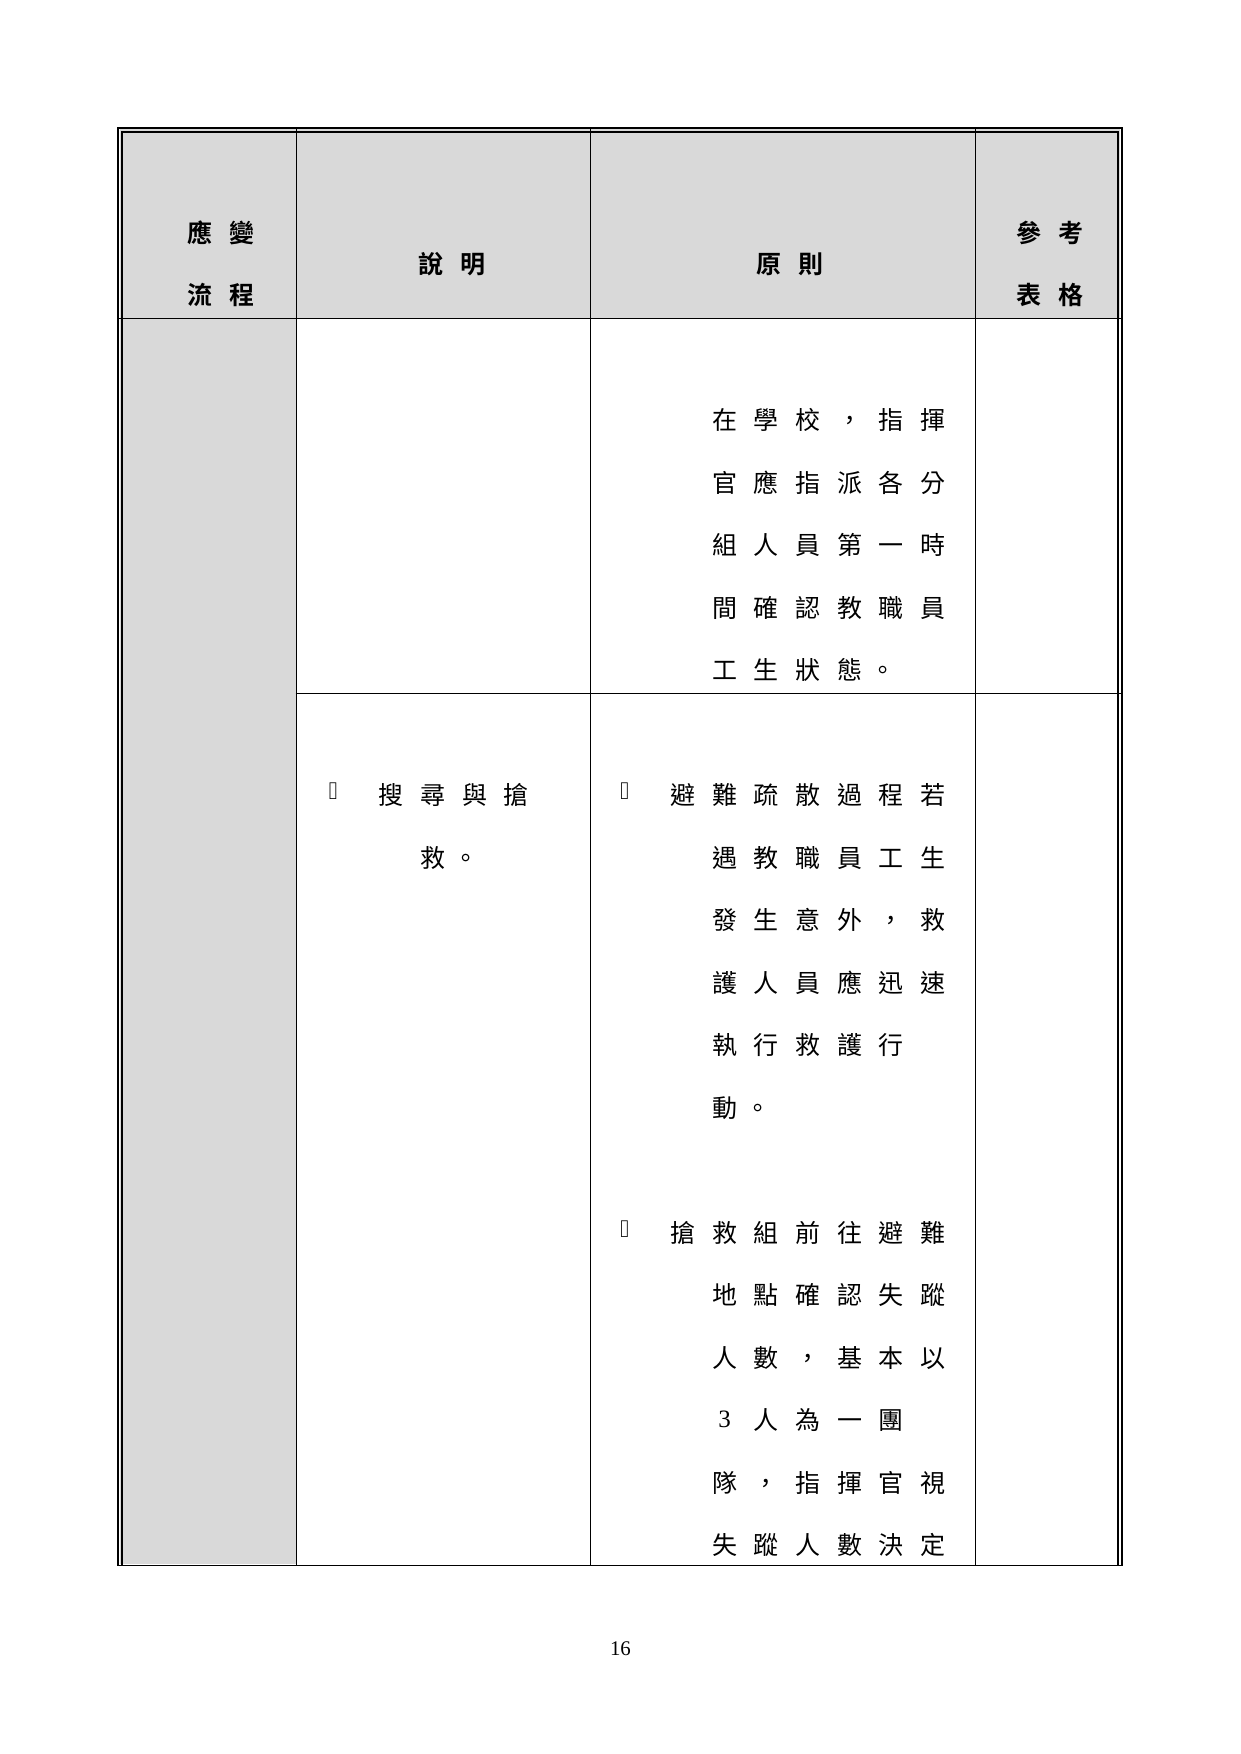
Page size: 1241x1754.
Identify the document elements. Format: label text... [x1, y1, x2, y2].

table_cell [976, 694, 1117, 1564]
table_header 說明 [297, 133, 590, 318]
table_header 參考表格 [976, 133, 1117, 318]
table_cell [123, 319, 296, 1564]
table_cell [976, 319, 1117, 693]
table_cell 在學校，指揮官應指派各分組人員第一時間確認教職員工生狀態。 [591, 319, 975, 693]
table_header 原則 [591, 133, 975, 318]
table_cell [297, 319, 590, 693]
table_cell 搜尋與搶救。 [297, 694, 590, 1564]
table_header 應變流程 [123, 133, 296, 318]
table_cell 避難疏散過程若遇教職員工生發生意外，救護人員應迅速執行救護行動。 搶救組前往避難地點確認失蹤人數，基本以3人為一團隊，指揮官視失蹤人數決定 [591, 694, 975, 1564]
